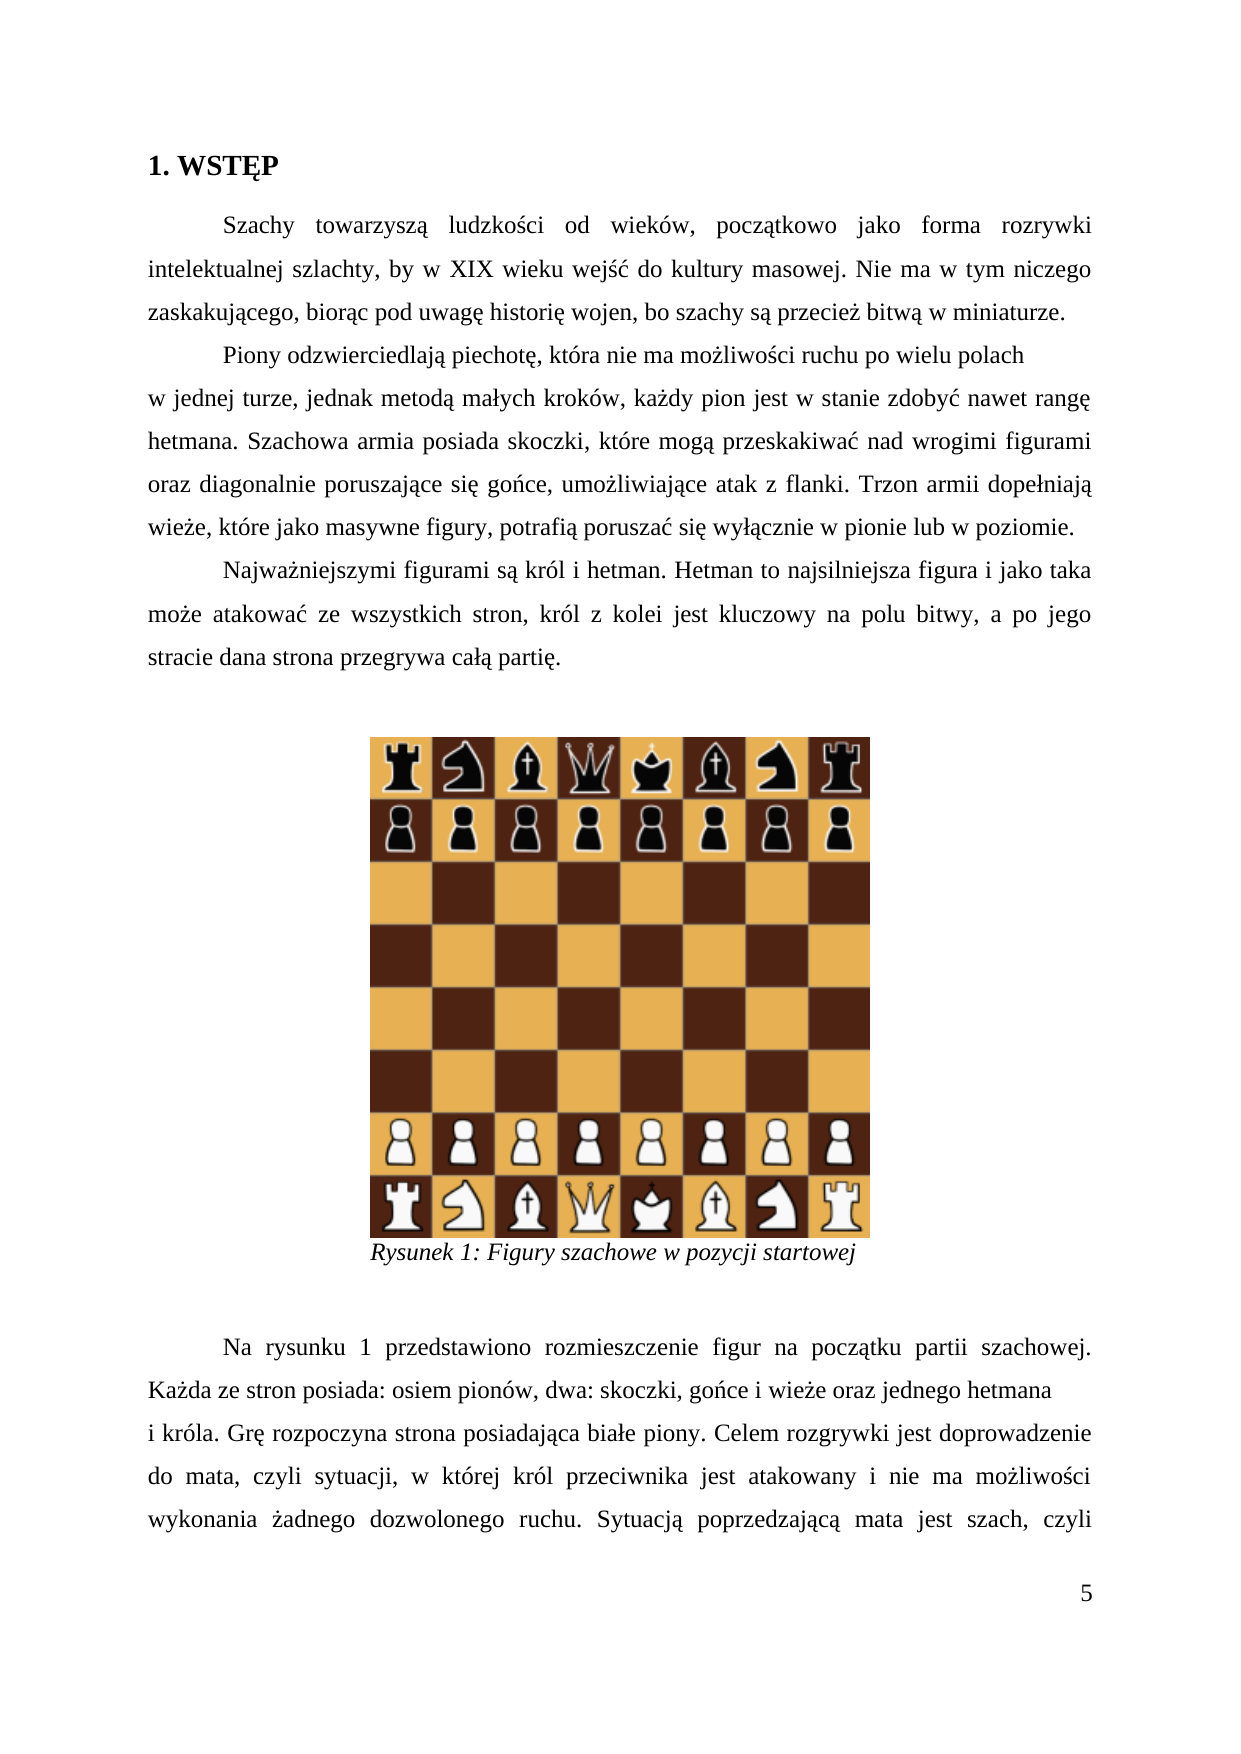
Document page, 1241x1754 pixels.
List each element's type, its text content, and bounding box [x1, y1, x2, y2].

subtitle 1. Wstęp [148, 148, 1092, 181]
text Piony odzwierciedlają piechotę, która nie ma możliwości ruchu po wielu polach [148, 340, 1092, 369]
text i króla. Grę rozpoczyna strona posiadająca białe piony. Celem rozgrywki jest doprowadzenie do mata, czyli sytuacji, w której król przeciwnika jest atakowany i nie ma możliwości wykonania żadnego dozwolonego ruchu. Sytuacją poprzedzającą mata jest szach, czyli [148, 1418, 1092, 1533]
text Na rysunku 1 przedstawiono rozmieszczenie figur na początku partii szachowej. Każda ze stron posiada: osiem pionów, dwa: skoczki, gońce i wieże oraz jednego hetmana [148, 1332, 1092, 1404]
text Szachy towarzyszą ludzkości od wieków, początkowo jako forma rozrywki intelektualnej szlachty, by w XIX wieku wejść do kultury masowej. Nie ma w tym niczego zaskakującego, biorąc pod uwagę historię wojen, bo szachy są przecież bitwą w miniaturze. [148, 211, 1092, 326]
picture [370, 737, 870, 1238]
text w jednej turze, jednak metodą małych kroków, każdy pion jest w stanie zdobyć nawet rangę hetmana. Szachowa armia posiada skoczki, które mogą przeskakiwać nad wrogimi figurami oraz diagonalnie poruszające się gońce, umożliwiające atak z flanki. Trzon armii dopełniają wieże, które jako masywne figury, potrafią poruszać się wyłącznie w pionie lub w poziomie. [148, 383, 1092, 541]
text Najważniejszymi figurami są król i hetman. Hetman to najsilniejsza figura i jako taka może atakować ze wszystkich stron, król z kolei jest kluczowy na polu bitwy, a po jego stracie dana strona przegrywa całą partię. [148, 556, 1092, 671]
text Rysunek 1: Figury szachowe w pozycji startowej [370, 1238, 870, 1266]
